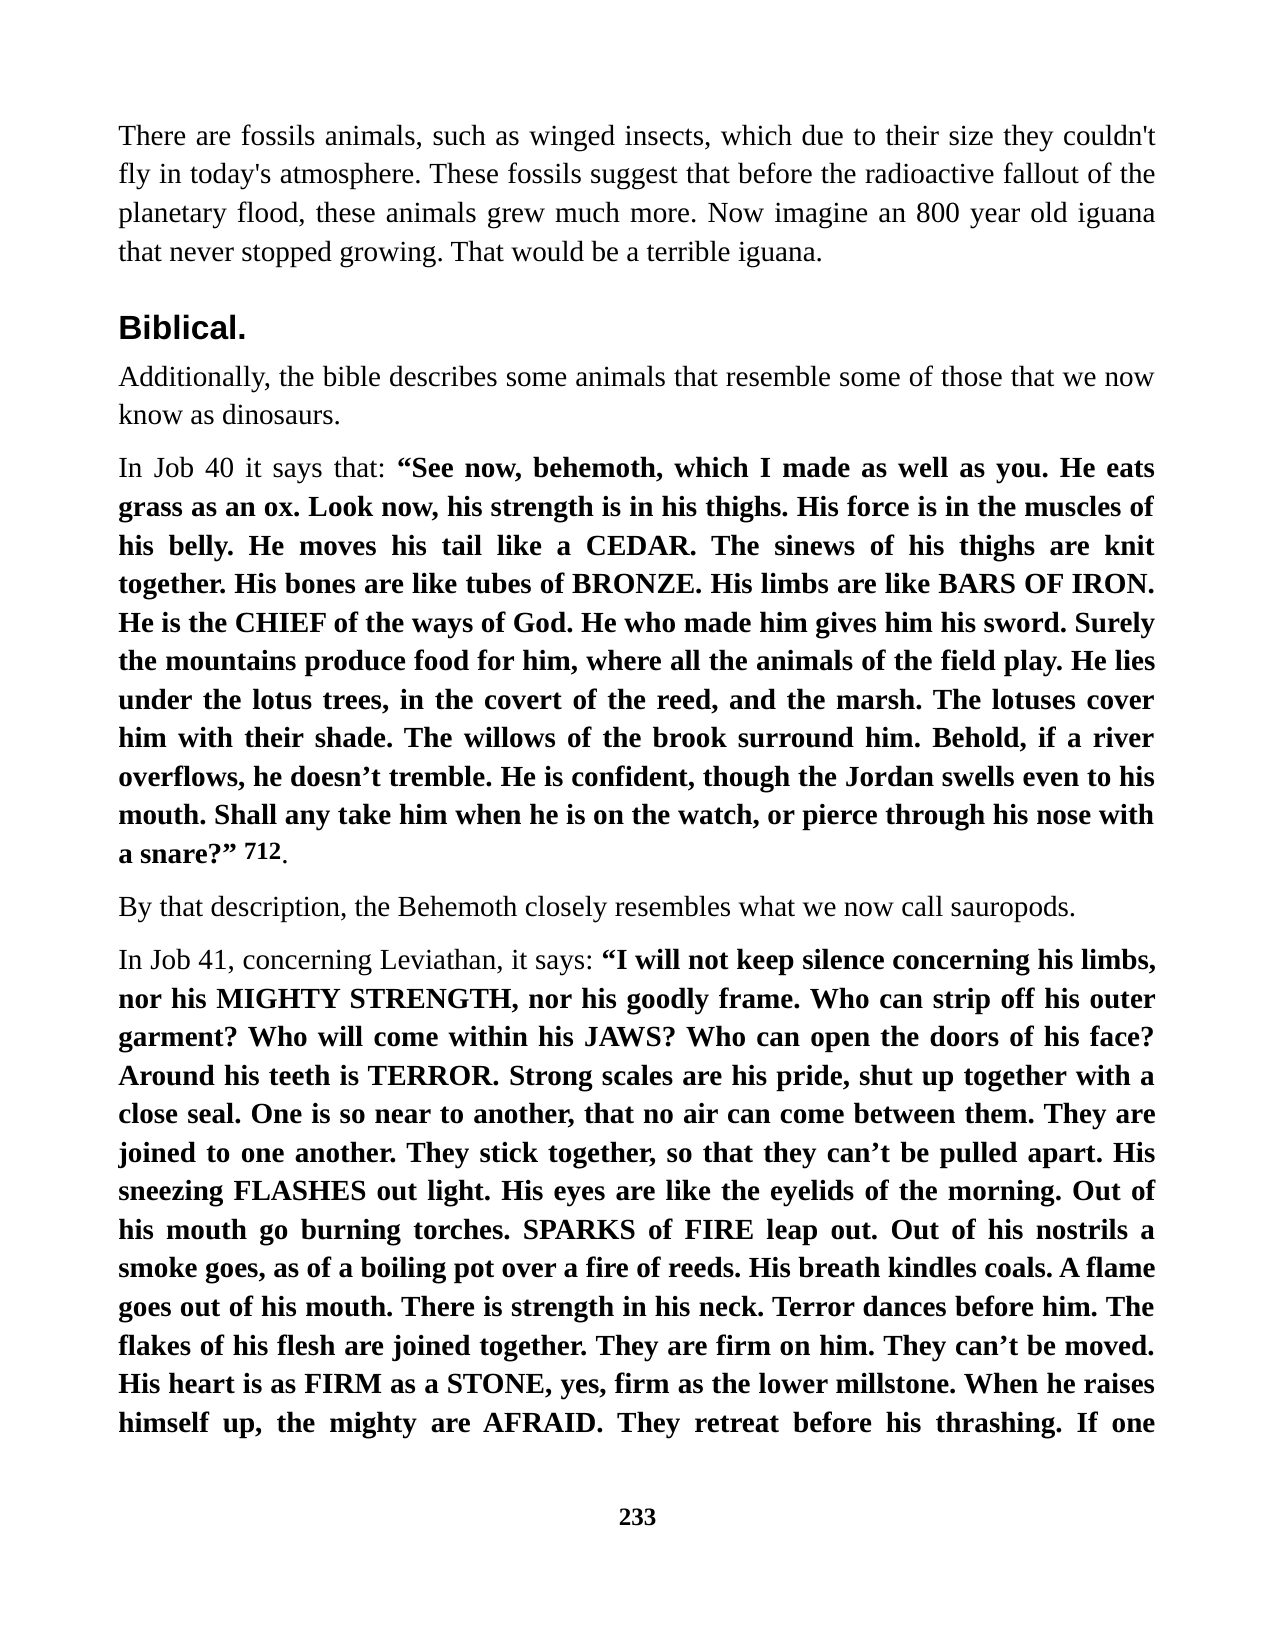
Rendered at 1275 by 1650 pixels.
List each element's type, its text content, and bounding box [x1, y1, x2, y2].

subtitle Biblical. [118, 308, 1157, 346]
text There are fossils animals, such as winged insects, which due to their size they couldn't fly in today's atmosphere. These fossils suggest that before the radioactive fallout of the planetary flood, these animals grew much more. Now imagine an 800 year old iguana that never stopped growing. That would be a terrible iguana. [118, 118, 1157, 267]
text By that description, the Behemoth closely resembles what we now call sauropods. [118, 889, 1157, 923]
text In Job 40 it says that: “See now, behemoth, which I made as well as you. He eats grass as an ox. Look now, his strength is in his thighs. His force is in the muscles of his belly. He moves his tail like a CEDAR. The sinews of his thighs are knit together. His bones are like tubes of BRONZE. His limbs are like BARS OF IRON. He is the CHIEF of the ways of God. He who made him gives him his sword. Surely the mountains produce food for him, where all the animals of the field play. He lies under the lotus trees, in the covert of the reed, and the marsh. The lotuses cover him with their shade. The willows of the brook surround him. Behold, if a river overflows, he doesn’t tremble. He is confident, though the Jordan swells even to his mouth. Shall any take him when he is on the watch, or pierce through his nose with a snare?” . [118, 451, 1157, 869]
text Additionally, the bible describes some animals that resemble some of those that we now know as dinosaurs. [118, 359, 1157, 431]
text In Job 41, concerning Leviathan, it says: “I will not keep silence concerning his limbs, nor his MIGHTY STRENGTH, nor his goodly frame. Who can strip off his outer garment? Who will come within his JAWS? Who can open the doors of his face? Around his teeth is TERROR. Strong scales are his pride, shut up together with a close seal. One is so near to another, that no air can come between them. They are joined to one another. They stick together, so that they can’t be pulled apart. His sneezing FLASHES out light. His eyes are like the eyelids of the morning. Out of his mouth go burning torches. SPARKS of FIRE leap out. Out of his nostrils a smoke goes, as of a boiling pot over a fire of reeds. His breath kindles coals. A flame goes out of his mouth. There is strength in his neck. Terror dances before him. The flakes of his flesh are joined together. They are firm on him. They can’t be moved. His heart is as FIRM as a STONE, yes, firm as the lower millstone. When he raises himself up, the mighty are AFRAID. They retreat before his thrashing. If one [118, 942, 1157, 1438]
